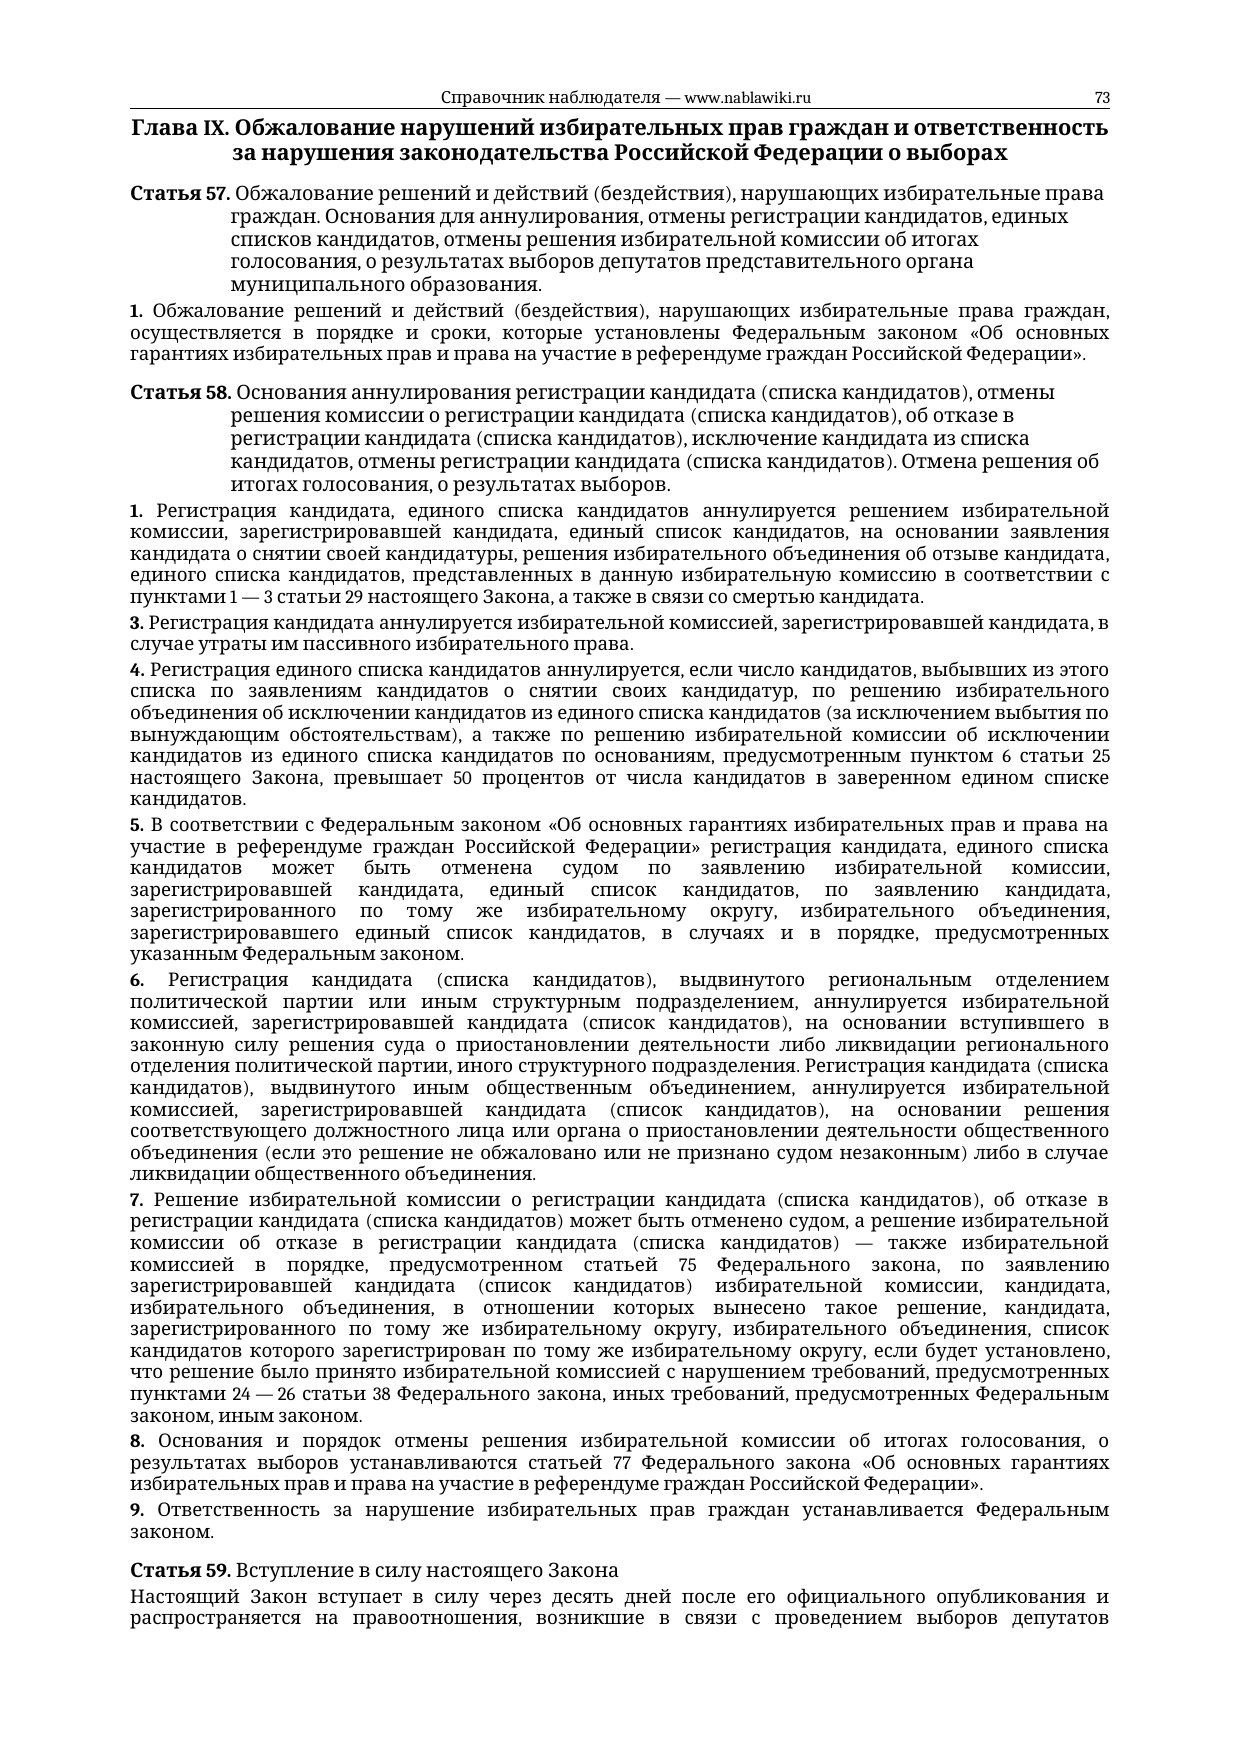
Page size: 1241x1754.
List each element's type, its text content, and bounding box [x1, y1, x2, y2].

text 6. Регистрация кандидата (списка кандидатов), выдвинутого региональным отделением политической партии или иным структурным подразделением, аннулируется избирательной комиссией, зарегистрировавшей кандидата (список кандидатов), на основании вступившего в законную силу решения суда о приостановлении деятельности либо ликвидации регионального отделения политической партии, иного структурного подразделения. Регистрация кандидата (списка кандидатов), выдвинутого иным общественным объединением, аннулируется избирательной комиссией, зарегистрировавшей кандидата (список кандидатов), на основании решения соответствующего должностного лица или органа о приостановлении деятельности общественного объединения (если это решение не обжаловано или не признано судом незаконным) либо в случае ликвидации общественного объединения. [130, 970, 1110, 1185]
subtitle Статья 58. Основания аннулирования регистрации кандидата (списка кандидатов), отмены решения комиссии о регистрации кандидата (списка кандидатов), об отказе в регистрации кандидата (списка кандидатов), исключение кандидата из списка кандидатов, отмены регистрации кандидата (списка кандидатов). Отмена решения об итогах голосования, о результатах выборов. [130, 382, 1110, 496]
text 1. Регистрация кандидата, единого списка кандидатов аннулируется решением избирательной комиссии, зарегистрировавшей кандидата, единый список кандидатов, на основании заявления кандидата о снятии своей кандидатуры, решения избирательного объединения об отзыве кандидата, единого списка кандидатов, представленных в данную избирательную комиссию в соответствии с пунктами 1 — 3 статьи 29 настоящего Закона, а также в связи со смертью кандидата. [130, 500, 1110, 608]
subtitle Статья 59. Вступление в силу настоящего Закона [130, 1559, 1110, 1582]
text 8. Основания и порядок отмены решения избирательной комиссии об итогах голосования, о результатах выборов устанавливаются статьей 77 Федерального закона «Об основных гарантиях избирательных прав и права на участие в референдуме граждан Российской Федерации». [130, 1431, 1110, 1496]
subtitle Статья 57. Обжалование решений и действий (бездействия), нарушающих избирательные права граждан. Основания для аннулирования, отмены регистрации кандидатов, единых списков кандидатов, отмены решения избирательной комиссии об итогах голосования, о результатах выборов депутатов представительного органа муниципального образования. [130, 182, 1110, 297]
text 5. В соответствии с Федеральным законом «Об основных гарантиях избирательных прав и права на участие в референдуме граждан Российской Федерации» регистрация кандидата, единого списка кандидатов может быть отменена судом по заявлению избирательной комиссии, зарегистрировавшей кандидата, единый список кандидатов, по заявлению кандидата, зарегистрированного по тому же избирательному округу, избирательного объединения, зарегистрировавшего единый список кандидатов, в случаях и в порядке, предусмотренных указанным Федеральным законом. [130, 814, 1110, 966]
text 3. Регистрация кандидата аннулируется избирательной комиссией, зарегистрировавшей кандидата, в случае утраты им пассивного избирательного права. [130, 612, 1110, 655]
text 4. Регистрация единого списка кандидатов аннулируется, если число кандидатов, выбывших из этого списка по заявлениям кандидатов о снятии своих кандидатур, по решению избирательного объединения об исключении кандидатов из единого списка кандидатов (за исключением выбытия по вынуждающим обстоятельствам), а также по решению избирательной комиссии об исключении кандидатов из единого списка кандидатов по основаниям, предусмотренным пунктом 6 статьи 25 настоящего Закона, превышает 50 процентов от числа кандидатов в заверенном едином списке кандидатов. [130, 659, 1110, 810]
text Настоящий Закон вступает в силу через десять дней после его официального опубликования и распространяется на правоотношения, возникшие в связи с проведением выборов депутатов [130, 1586, 1110, 1629]
text 1. Обжалование решений и действий (бездействия), нарушающих избирательные права граждан, осуществляется в порядке и сроки, которые установлены Федеральным законом «Об основных гарантиях избирательных прав и права на участие в референдуме граждан Российской Федерации». [130, 301, 1110, 365]
text 7. Решение избирательной комиссии о регистрации кандидата (списка кандидатов), об отказе в регистрации кандидата (списка кандидатов) может быть отменено судом, а решение избирательной комиссии об отказе в регистрации кандидата (списка кандидатов) — также избирательной комиссией в порядке, предусмотренном статьей 75 Федерального закона, по заявлению зарегистрировавшей кандидата (список кандидатов) избирательной комиссии, кандидата, избирательного объединения, в отношении которых вынесено такое решение, кандидата, зарегистрированного по тому же избирательному округу, избирательного объединения, список кандидатов которого зарегистрирован по тому же избирательному округу, если будет установлено, что решение было принято избирательной комиссией с нарушением требований, предусмотренных пунктами 24 — 26 статьи 38 Федерального закона, иных требований, предусмотренных Федеральным законом, иным законом. [130, 1189, 1110, 1427]
text 9. Ответственность за нарушение избирательных прав граждан устанавливается Федеральным законом. [130, 1500, 1110, 1543]
subtitle Глава IX. Обжалование нарушений избирательных прав граждан и ответственность за нарушения законодательства Российской Федерации о выборах [130, 116, 1110, 166]
